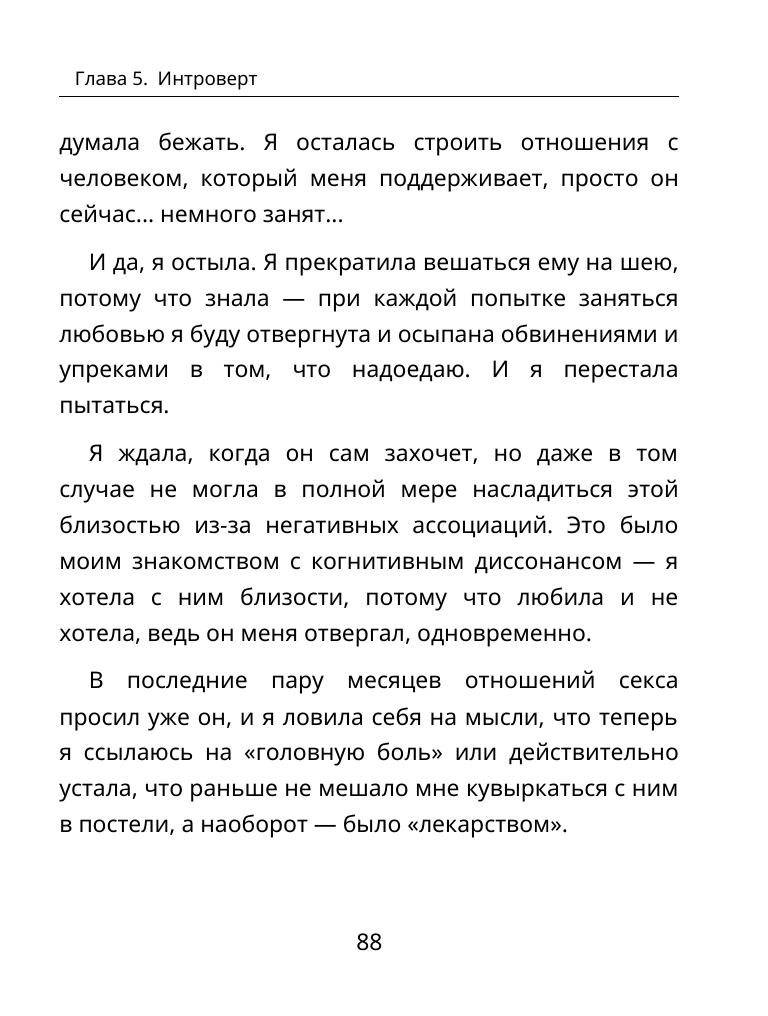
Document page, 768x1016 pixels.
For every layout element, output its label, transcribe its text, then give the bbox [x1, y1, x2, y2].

text думала бежать. Я осталась строить отношения с человеком, который меня поддерживает, просто он сейчас... немного занят... [59, 126, 679, 229]
text Я ждала, когда он сам захочет, но даже в том случае не могла в полной мере насладиться этой близостью из-за негативных ассоциаций. Это было моим знакомством с когнитивным диссонансом — я хотела с ним близости, потому что любила и не хотела, ведь он меня отвергал, одновременно. [59, 437, 679, 648]
text И да, я остыла. Я прекратила вешаться ему на шею, потому что знала — при каждой попытке заняться любовью я буду отвергнута и осыпана обвинениями и упреками в том, что надоедаю. И я перестала пытаться. [59, 246, 679, 421]
text В последние пару месяцев отношений секса просил уже он, и я ловила себя на мысли, что теперь я ссылаюсь на «головную боль» или действительно устала, что раньше не мешало мне кувыркаться с ним в постели, а наоборот — было «лекарством». [59, 664, 679, 839]
